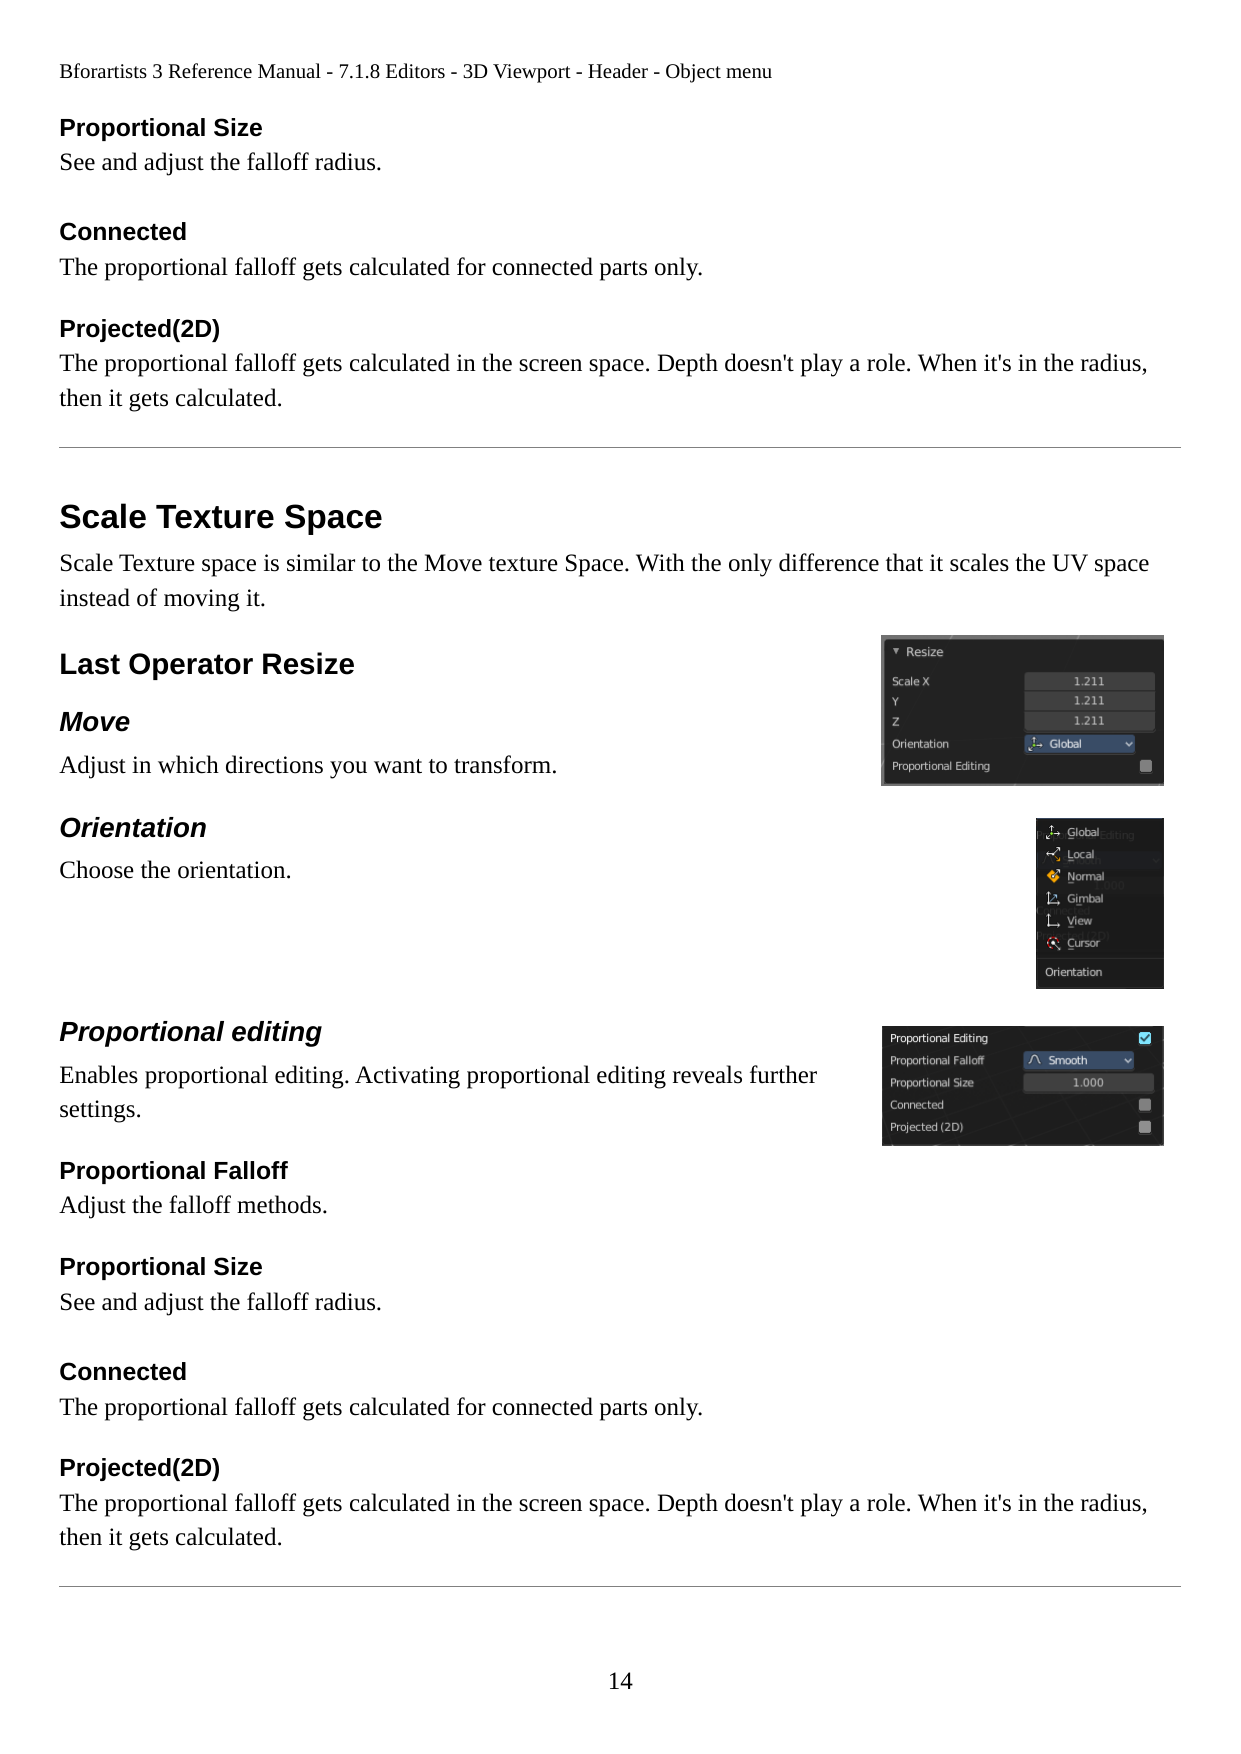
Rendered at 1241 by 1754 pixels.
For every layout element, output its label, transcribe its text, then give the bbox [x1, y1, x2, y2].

text Adjust in which directions you want to transform. [59, 750, 881, 778]
subtitle Projected(2D) [59, 314, 1181, 342]
picture [881, 635, 1164, 786]
text See and adjust the falloff radius. [59, 147, 1181, 176]
subtitle Connected [59, 1357, 1181, 1385]
subtitle Last Operator Resize [59, 646, 881, 680]
subtitle Scale Texture Space [59, 497, 1181, 536]
text See and adjust the falloff radius. [59, 1287, 1181, 1316]
subtitle [1164, 705, 1181, 737]
text The proportional falloff gets calculated in the screen space. Depth doesn't play a role. When it's in the radius, then it gets calculated. [59, 348, 1181, 412]
subtitle Move [59, 705, 881, 737]
text Enables proportional editing. Activating proportional editing reveals further settings. [59, 1060, 882, 1123]
text The proportional falloff gets calculated for connected parts only. [59, 252, 1181, 281]
text Choose the orientation. [59, 856, 1036, 884]
picture [882, 1026, 1164, 1146]
text The proportional falloff gets calculated in the screen space. Depth doesn't play a role. When it's in the radius, then it gets calculated. [59, 1488, 1181, 1551]
subtitle Proportional Falloff [59, 1156, 1181, 1184]
subtitle Projected(2D) [59, 1453, 1181, 1482]
picture [1036, 818, 1164, 989]
subtitle [1164, 646, 1181, 680]
subtitle Orientation [59, 811, 1181, 843]
subtitle Proportional editing [59, 1015, 1181, 1047]
text Adjust the falloff methods. [59, 1191, 1181, 1219]
subtitle Connected [59, 217, 1181, 246]
text [1164, 856, 1181, 884]
text The proportional falloff gets calculated for connected parts only. [59, 1392, 1181, 1420]
text Scale Texture space is similar to the Move texture Space. With the only difference that it scales the UV space instead of moving it. [59, 548, 1181, 611]
subtitle Proportional Size [59, 1252, 1181, 1281]
subtitle Proportional Size [59, 113, 1181, 141]
